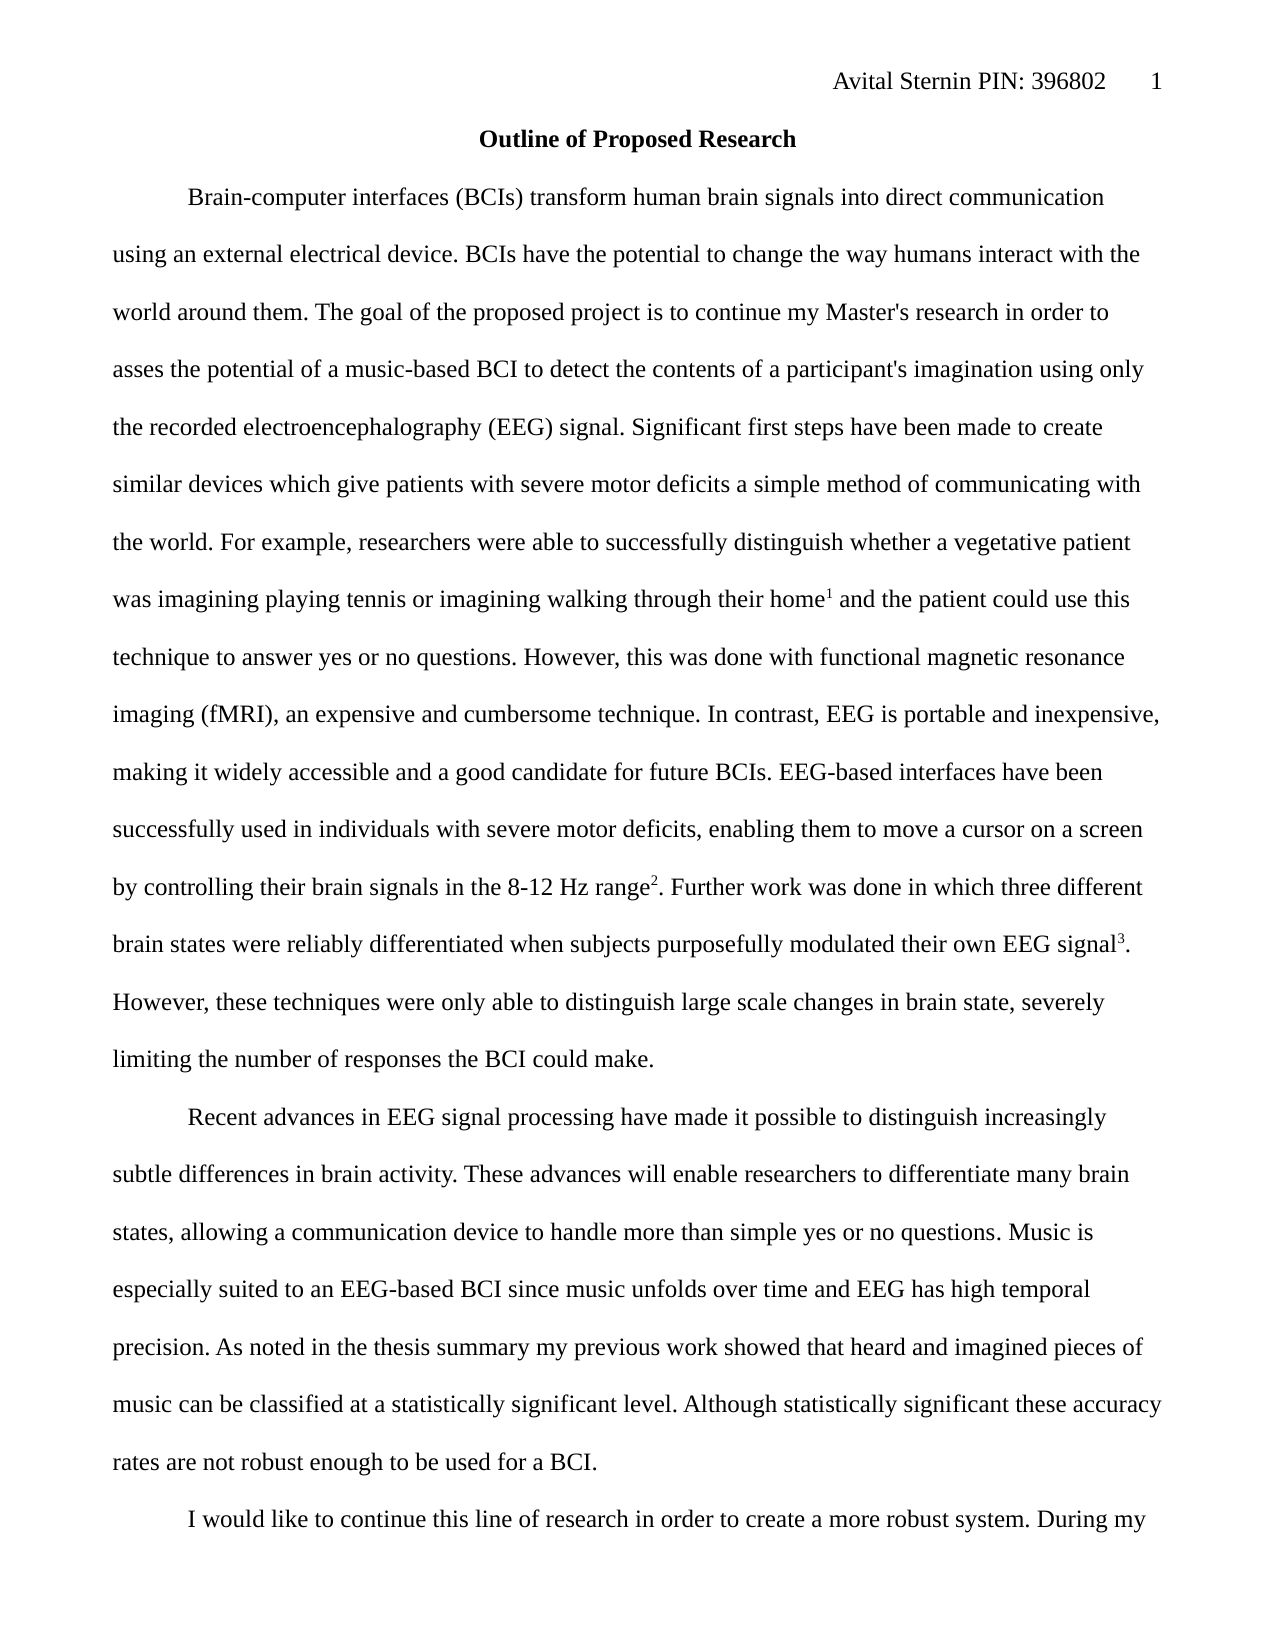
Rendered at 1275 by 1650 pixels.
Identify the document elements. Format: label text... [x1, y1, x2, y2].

text Brain-computer interfaces (BCIs) transform human brain signals into direct communication using an external electrical device. BCIs have the potential to change the way humans interact with the world around them. The goal of the proposed project is to continue my Master's research in order to asses the potential of a music-based BCI to detect the contents of a participant's imagination using only the recorded electroencephalography (EEG) signal. Significant first steps have been made to create similar devices which give patients with severe motor deficits a simple method of communicating with the world. For example, researchers were able to successfully distinguish whether a vegetative patient was imagining playing tennis or imagining walking through their home1⁠ and the patient could use this technique to answer yes or no questions. However, this was done with functional magnetic resonance imaging (fMRI), an expensive and cumbersome technique. In contrast, EEG is portable and inexpensive, making it widely accessible and a good candidate for future BCIs. EEG-based interfaces have been successfully used in individuals with severe motor deficits, enabling them to move a cursor on a screen by controlling their brain signals in the 8-12 Hz range2⁠. Further work was done in which three different brain states were reliably differentiated when subjects purposefully modulated their own EEG signal3⁠. However, these techniques were only able to distinguish large scale changes in brain state, severely limiting the number of responses the BCI could make. [112, 182, 1162, 1073]
text Outline of Proposed Research [112, 124, 1162, 153]
text Recent advances in EEG signal processing have made it possible to distinguish increasingly subtle differences in brain activity. These advances will enable researchers to differentiate many brain states, allowing a communication device to handle more than simple yes or no questions. Music is especially suited to an EEG-based BCI since music unfolds over time and EEG has high temporal precision. As noted in the thesis summary my previous work showed that heard and imagined pieces of music can be classified at a statistically significant level. Although statistically significant these accuracy rates are not robust enough to be used for a BCI. [112, 1102, 1162, 1476]
text I would like to continue this line of research in order to create a more robust system. During my [112, 1504, 1162, 1533]
